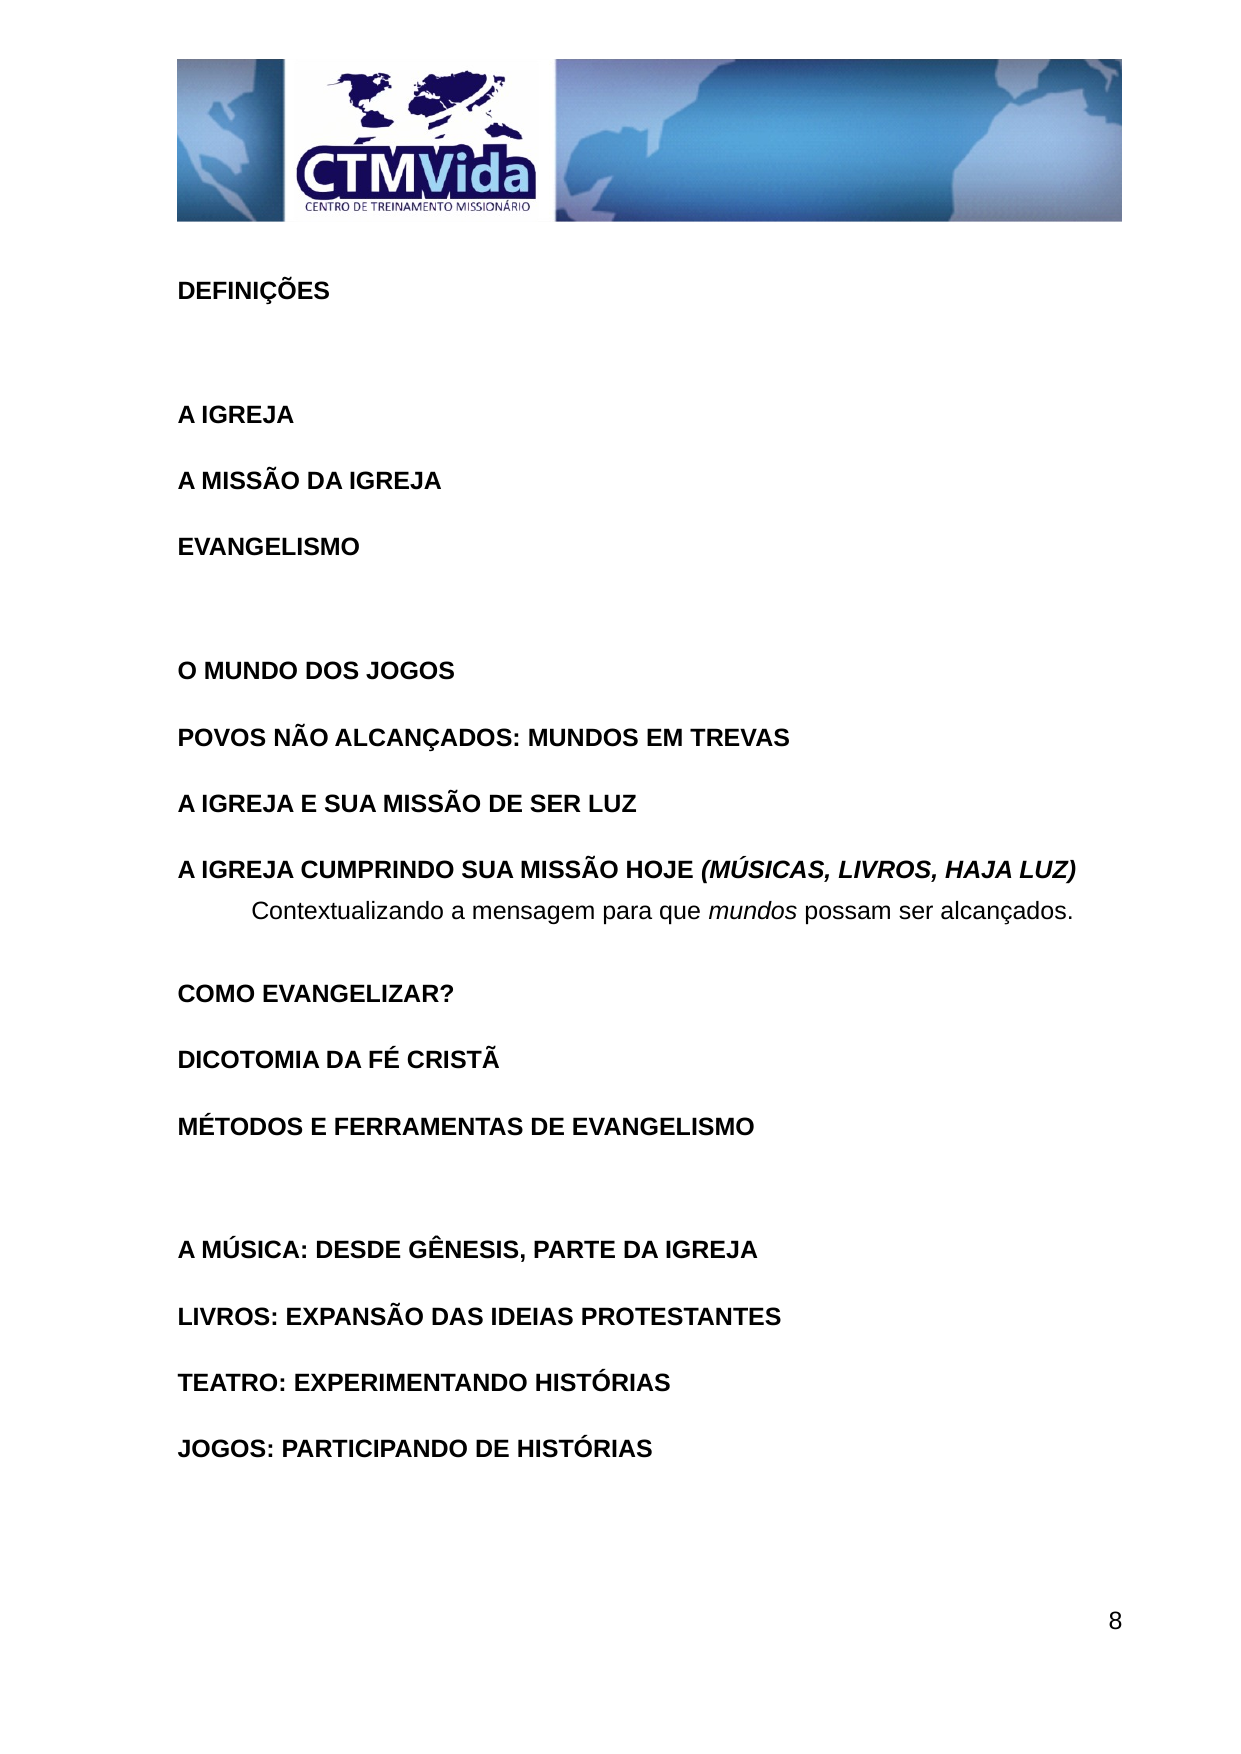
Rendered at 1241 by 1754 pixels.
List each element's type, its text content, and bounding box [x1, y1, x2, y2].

text Contextualizando a mensagem para que mundos possam ser alcançados. [177, 896, 1122, 925]
subtitle A missão da igreja [177, 466, 1122, 495]
picture [177, 59, 1122, 222]
subtitle A igrejA [177, 400, 1122, 429]
subtitle Teatro: experimentando histórias [177, 1368, 1122, 1397]
subtitle Jogos: Participando de histórias [177, 1434, 1122, 1463]
subtitle A música: Desde gênesis, parte da igreja [177, 1236, 1122, 1264]
subtitle Livros: Expansão das ideias protestantes [177, 1302, 1122, 1331]
subtitle A igreja e sua missão de ser luz [177, 789, 1122, 818]
subtitle A igreja cumprindo sua missão hoje (Músicas, Livros, Haja luz) [177, 855, 1122, 884]
subtitle Dicotomia da fé cristã [177, 1045, 1122, 1074]
subtitle Evangelismo [177, 532, 1122, 561]
subtitle Métodos e ferramentas de evangelismo [177, 1112, 1122, 1140]
subtitle Como evangelizar? [177, 979, 1122, 1008]
subtitle O mundo dos jogos [177, 656, 1122, 685]
subtitle Povos não alcançados: Mundos em trevas [177, 723, 1122, 751]
subtitle Definições [177, 276, 1122, 305]
